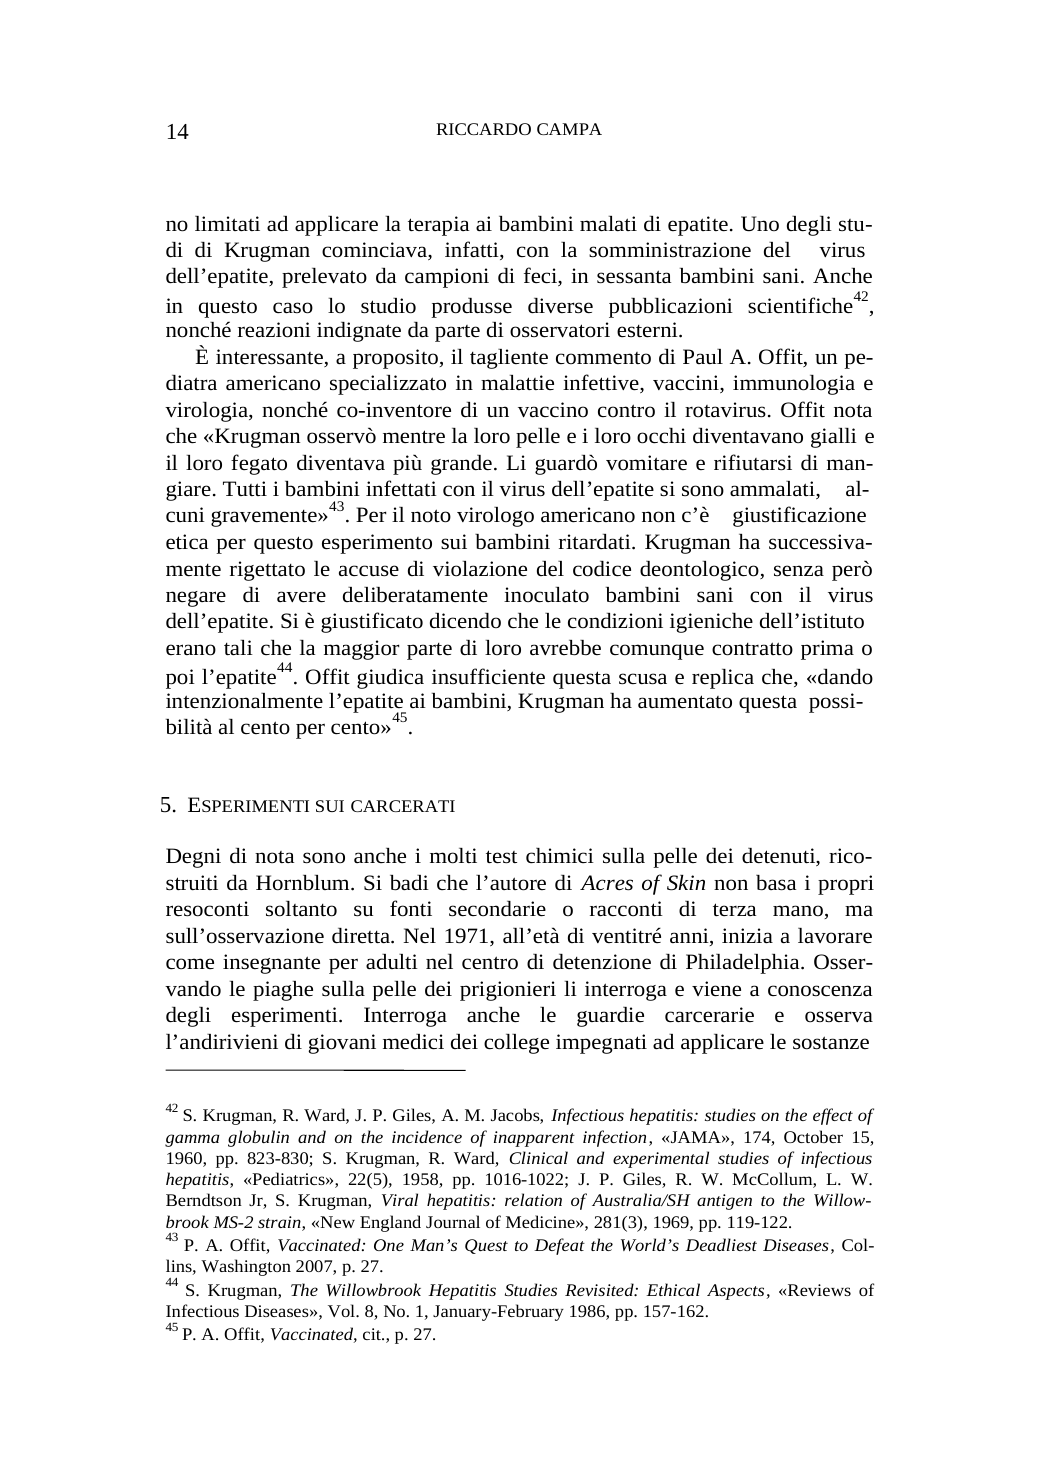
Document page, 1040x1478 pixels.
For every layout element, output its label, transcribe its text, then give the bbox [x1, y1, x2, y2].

text 42 S. Krugman, R. Ward, J. P. Giles, A. M. Jacobs, Infectious hepatitis: studies on the effect of gamma globulin and on the incidence of inapparent infection, «JAMA», 174, October 15, 1960, pp. 823-830; S. Krugman, R. Ward, Clinical and experimental studies of infectious hepatitis, «Pediatrics», 22(5), 1958, pp. 1016-1022; J. P. Giles, R. W. McCollum, L. W. Berndtson Jr, S. Krugman, Viral hepatitis: relation of Australia/SH antigen to the Willow- brook MS-2 strain, «New England Journal of Medicine», 281(3), 1969, pp. 119-122. [165, 1101, 875, 1232]
text etica per questo esperimento sui bambini ritardati. Krugman ha successiva- mente rigettato le accuse di violazione del codice deontologico, senza però negare di avere deliberatamente inoculato bambini sani con il virus dell’epatite. Si è giustificato dicendo che le condizioni igieniche dell’istituto [165, 529, 874, 634]
text 45 P. A. Offit, Vaccinated, cit., p. 27. [165, 1322, 896, 1345]
text cuni gravemente»43. Per il noto virologo americano non c’è giustificazione [165, 502, 896, 528]
text È interessante, a proposito, il tagliente commento di Paul A. Offit, un pe- diatra americano specializzato in malattie infettive, vaccini, immunologia e virologia, nonché co-inventore di un vaccino contro il rotavirus. Offit nota che «Krugman osservò mentre la loro pelle e i loro occhi diventavano gialli e il loro fegato diventava più grande. Li guardò vomitare e rifiutarsi di man- giare. Tutti i bambini infettati con il virus dell’epatite si sono ammalati, al- [165, 344, 874, 501]
text Degni di nota sono anche i molti test chimici sulla pelle dei detenuti, rico- struiti da Hornblum. Si badi che l’autore di Acres of Skin non basa i propri resoconti soltanto su fonti secondarie o racconti di terza mano, ma sull’osservazione diretta. Nel 1971, all’età di ventitré anni, inizia a lavorare come insegnante per adulti nel centro di detenzione di Philadelphia. Osser- vando le piaghe sulla pelle dei prigionieri li interroga e viene a conoscenza degli esperimenti. Interroga anche le guardie carcerarie e osserva l’andirivieni di giovani medici dei college impegnati ad applicare le sostanze [165, 843, 874, 1054]
text 44 S. Krugman, The Willowbrook Hepatitis Studies Revisited: Ethical Aspects, «Reviews of Infectious Diseases», Vol. 8, No. 1, January-February 1986, pp. 157-162. [165, 1279, 874, 1322]
text 43 P. A. Offit, Vaccinated: One Man’s Quest to Defeat the World’s Deadliest Diseases, Col- lins, Washington 2007, p. 27. [165, 1234, 874, 1277]
text no limitati ad applicare la terapia ai bambini malati di epatite. Uno degli stu- di di Krugman cominciava, infatti, con la somministrazione del virus [165, 211, 874, 263]
text bilità al cento per cento»45. [165, 713, 896, 740]
text dell’epatite, prelevato da campioni di feci, in sessanta bambini sani. Anche in questo caso lo studio produsse diverse pubblicazioni scientifiche42, nonché reazioni indignate da parte di osservatori esterni. [165, 265, 874, 342]
list ESPERIMENTI SUI CARCERATI [165, 791, 896, 817]
text erano tali che la maggior parte di loro avrebbe comunque contratto prima o poi l’epatite44. Offit giudica insufficiente questa scusa e replica che, «dando intenzionalmente l’epatite ai bambini, Krugman ha aumentato questa possi- [165, 636, 874, 713]
